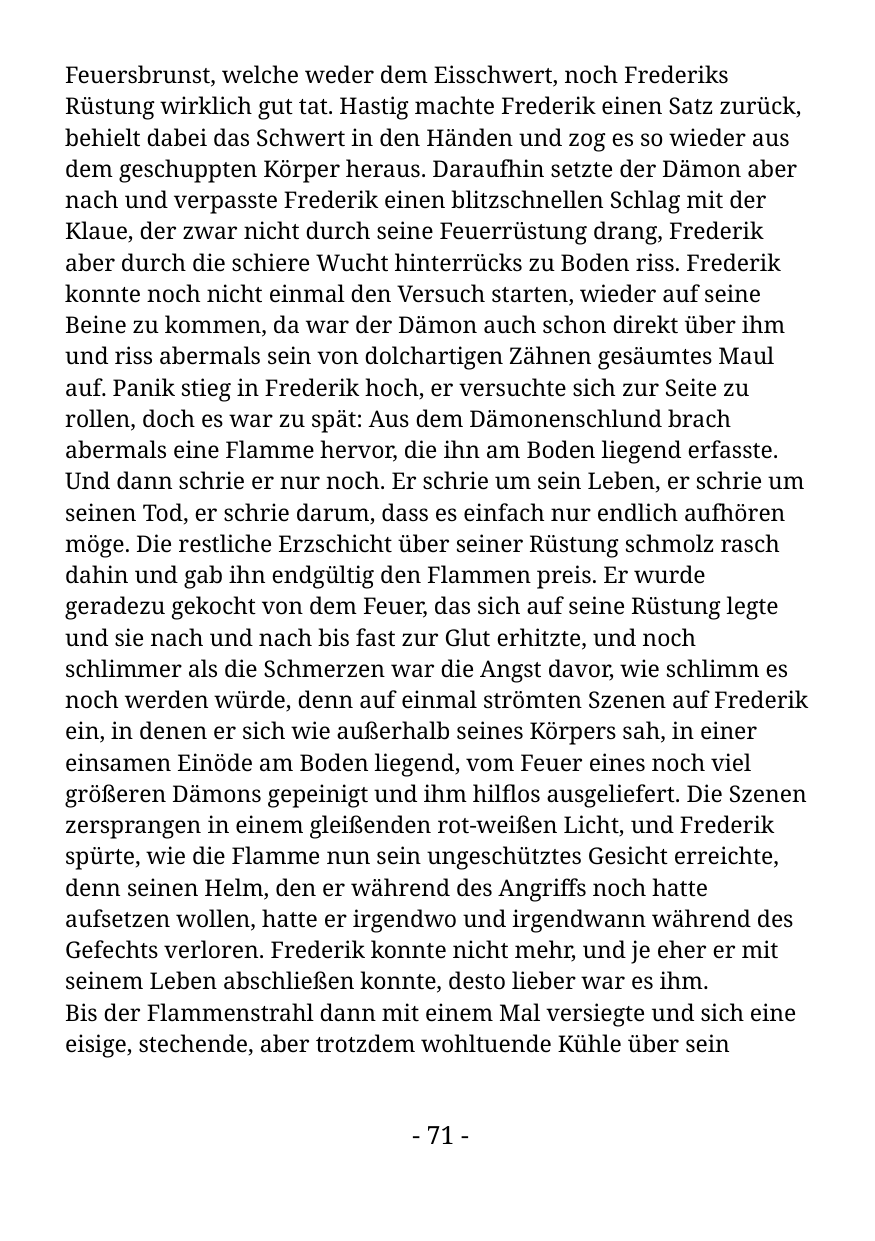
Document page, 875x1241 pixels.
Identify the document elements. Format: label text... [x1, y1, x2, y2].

text Und dann schrie er nur noch. Er schrie um sein Leben, er schrie um seinen Tod, er schrie darum, dass es einfach nur endlich aufhören möge. Die restliche Erzschicht über seiner Rüstung schmolz rasch dahin und gab ihn endgültig den Flammen preis. Er wurde geradezu gekocht von dem Feuer, das sich auf seine Rüstung legte und sie nach und nach bis fast zur Glut erhitzte, und noch schlimmer als die Schmerzen war die Angst davor, wie schlimm es noch werden würde, denn auf einmal strömten Szenen auf Frederik ein, in denen er sich wie außerhalb seines Körpers sah, in einer einsamen Einöde am Boden liegend, vom Feuer eines noch viel größeren Dämons gepeinigt und ihm hilflos ausgeliefert. Die Szenen zersprangen in einem gleißenden rot-weißen Licht, und Frederik spürte, wie die Flamme nun sein ungeschütztes Gesicht erreichte, denn seinen Helm, den er während des Angriffs noch hatte aufsetzen wollen, hatte er irgendwo und irgendwann während des Gefechts verloren. Frederik konnte nicht mehr, und je eher er mit seinem Leben abschließen konnte, desto lieber war es ihm. [65, 465, 809, 997]
text Bis der Flammenstrahl dann mit einem Mal versiegte und sich eine eisige, stechende, aber trotzdem wohltuende Kühle über sein [65, 997, 809, 1059]
text Feuersbrunst, welche weder dem Eisschwert, noch Frederiks Rüstung wirklich gut tat. Hastig machte Frederik einen Satz zurück, behielt dabei das Schwert in den Händen und zog es so wieder aus dem geschuppten Körper heraus. Daraufhin setzte der Dämon aber nach und verpasste Frederik einen blitzschnellen Schlag mit der Klaue, der zwar nicht durch seine Feuerrüstung drang, Frederik aber durch die schiere Wucht hinterrücks zu Boden riss. Frederik konnte noch nicht einmal den Versuch starten, wieder auf seine Beine zu kommen, da war der Dämon auch schon direkt über ihm und riss abermals sein von dolchartigen Zähnen gesäumtes Maul auf. Panik stieg in Frederik hoch, er versuchte sich zur Seite zu rollen, doch es war zu spät: Aus dem Dämonenschlund brach abermals eine Flamme hervor, die ihn am Boden liegend erfasste. [65, 59, 809, 465]
